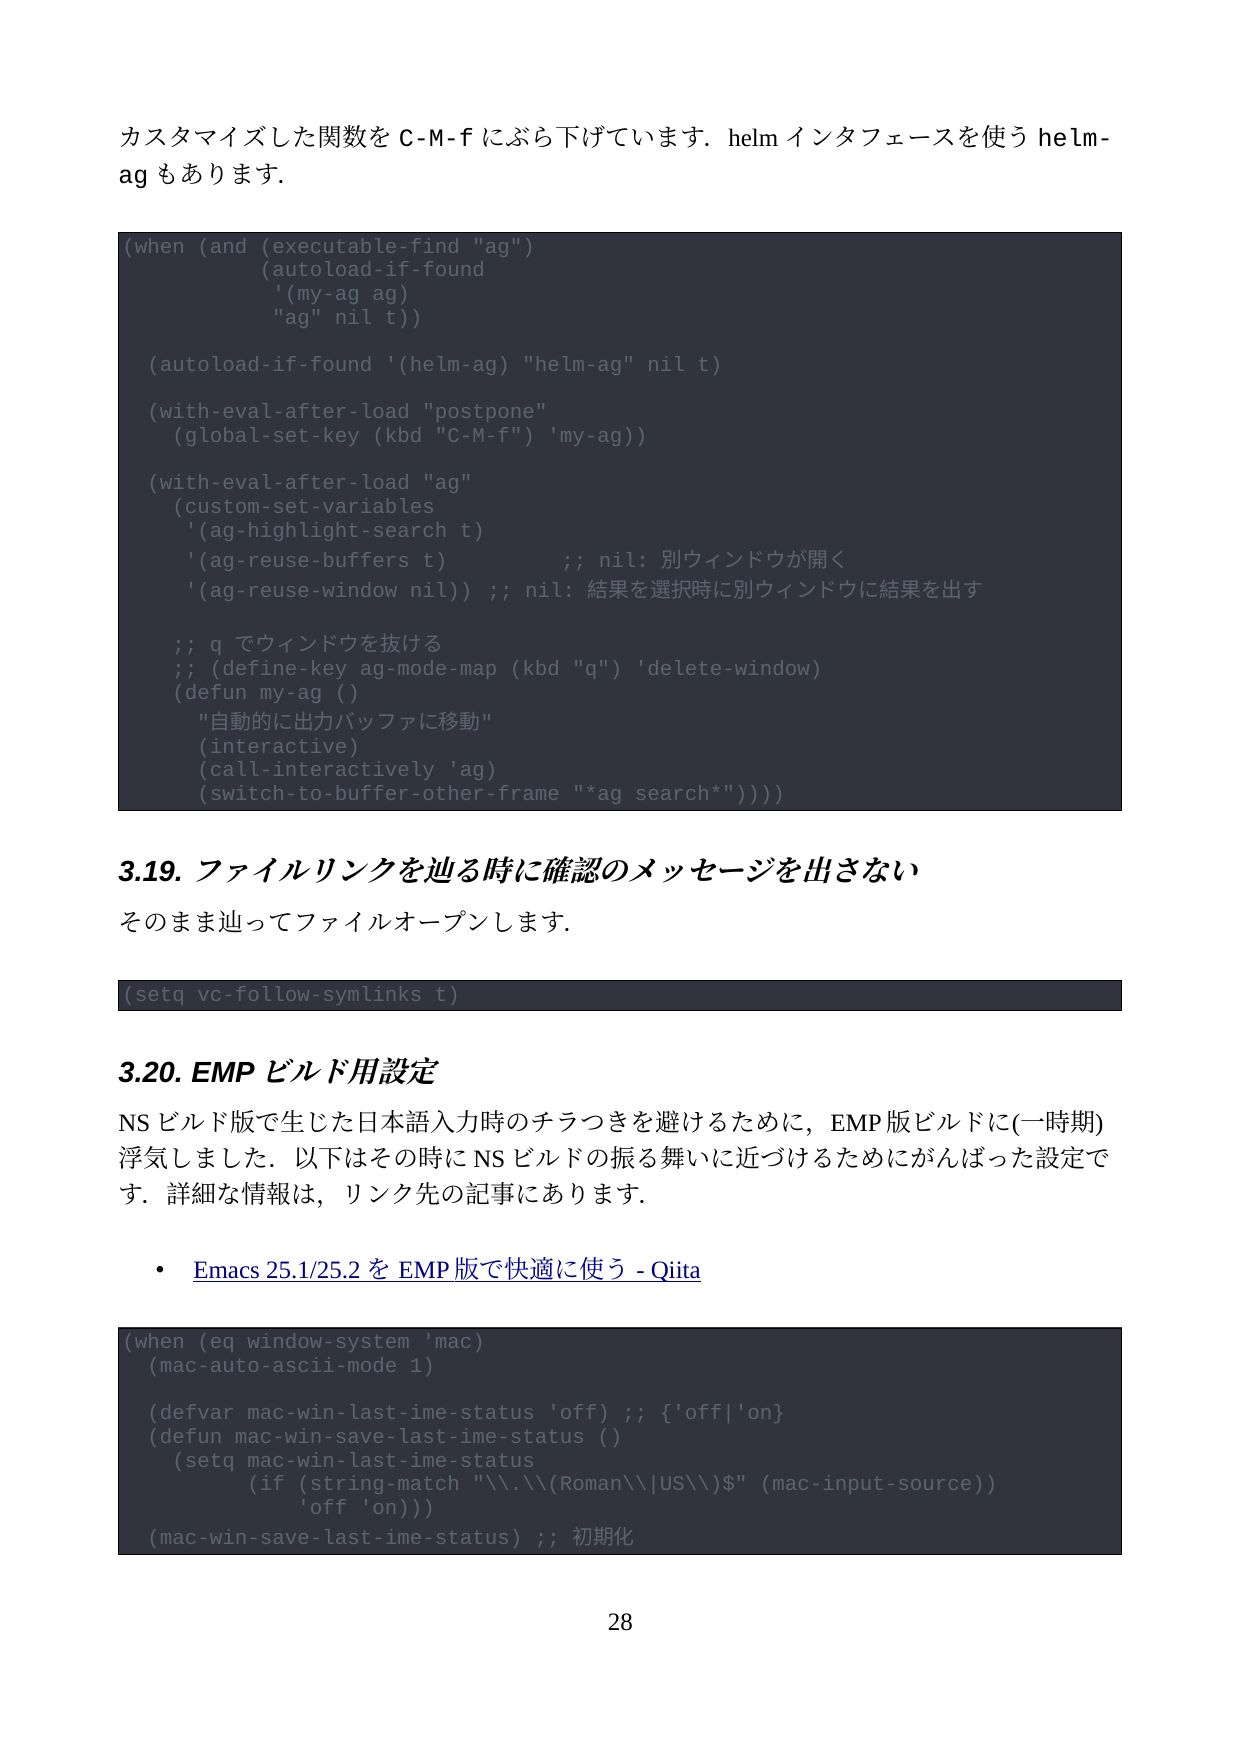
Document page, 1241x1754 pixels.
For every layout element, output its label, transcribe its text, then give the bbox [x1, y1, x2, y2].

text '(my-ag ag) [119, 279, 1121, 303]
text '(ag-reuse-buffers t) ;; nil: 別ウィンドウが開く [119, 539, 1121, 570]
text (setq vc-follow-symlinks t) [119, 981, 1121, 1010]
text ;; (define-key ag-mode-map (kbd "q") 'delete-window) [119, 654, 1121, 678]
text (with-eval-after-load "postpone" [119, 397, 1121, 421]
text そのまま辿ってファイルオープンします． [118, 902, 1122, 967]
text (defvar mac-win-last-ime-status 'off) ;; {'off|'on} [119, 1398, 1121, 1422]
subtitle EMPビルド用設定 [118, 1049, 1122, 1091]
text '(ag-highlight-search t) [119, 516, 1121, 539]
text (when (and (executable-find "ag") [119, 233, 1121, 256]
text '(ag-reuse-window nil)) ;; nil: 結果を選択時に別ウィンドウに結果を出す [119, 570, 1121, 600]
text (mac-auto-ascii-mode 1) [119, 1351, 1121, 1375]
text (autoload-if-found '(helm-ag) "helm-ag" nil t) [119, 350, 1121, 374]
text (defun my-ag () [119, 678, 1121, 701]
text (if (string-match "\\.\\(Roman\\|US\\)$" (mac-input-source)) [119, 1469, 1121, 1493]
list Emacs 25.1/25.2 を EMP版で快適に使う - Qiita [156, 1252, 1122, 1315]
text (custom-set-variables [119, 492, 1121, 516]
text "ag" nil t)) [119, 303, 1121, 326]
text (with-eval-after-load "ag" [119, 468, 1121, 492]
text 'off 'on))) [119, 1493, 1121, 1517]
text "自動的に出力バッファに移動" [119, 701, 1121, 732]
text (defun mac-win-save-last-ime-status () [119, 1422, 1121, 1446]
subtitle ファイルリンクを辿る時に確認のメッセージを出さない [118, 848, 1122, 890]
text ;; q でウィンドウを抜ける [119, 624, 1121, 654]
text (call-interactively 'ag) [119, 756, 1121, 779]
text (global-set-key (kbd "C-M-f") 'my-ag)) [119, 421, 1121, 445]
text カスタマイズした関数を C-M-f にぶら下げています．helm インタフェースを使う helm-ag もあります． [118, 118, 1122, 219]
text (switch-to-buffer-other-frame "*ag search*")))) [119, 779, 1121, 810]
text (setq mac-win-last-ime-status [119, 1446, 1121, 1469]
text (interactive) [119, 732, 1121, 756]
text (mac-win-save-last-ime-status) ;; 初期化 [119, 1517, 1121, 1554]
text (when (eq window-system 'mac) [119, 1329, 1121, 1351]
text (autoload-if-found [119, 256, 1121, 279]
text NSビルド版で生じた日本語入力時のチラつきを避けるために，EMP版ビルドに(一時期)浮気しました．以下はその時にNSビルドの振る舞いに近づけるためにがんばった設定です．詳細な情報は，リンク先の記事にあります． [118, 1103, 1122, 1239]
